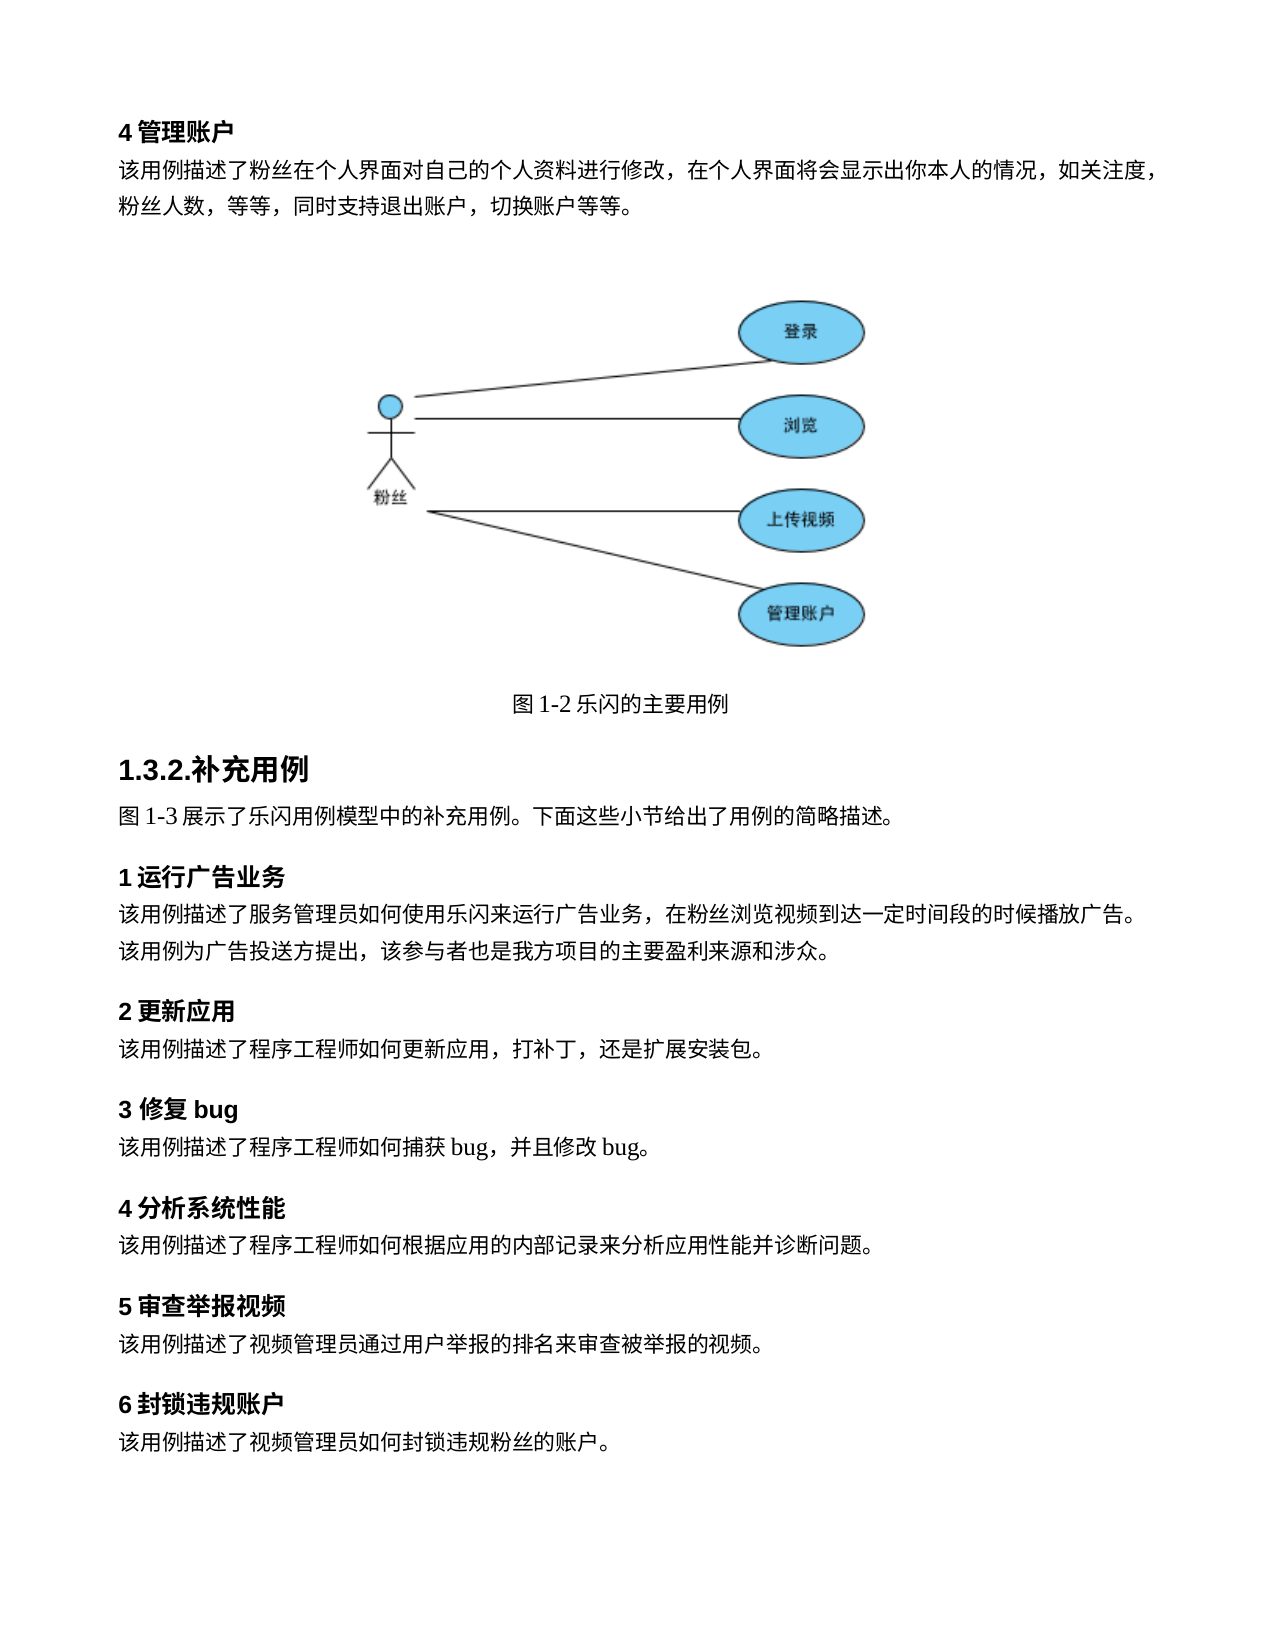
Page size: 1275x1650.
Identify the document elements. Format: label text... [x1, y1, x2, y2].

subtitle 1运行广告业务 [118, 863, 1157, 891]
subtitle 4管理账户 [118, 118, 1157, 147]
picture [289, 282, 1014, 672]
subtitle 4分析系统性能 [118, 1194, 1157, 1222]
subtitle 1.3.2.补充用例 [118, 753, 1157, 787]
subtitle 2更新应用 [118, 997, 1157, 1026]
text 图1-3展示了乐闪用例模型中的补充用例。下面这些小节给出了用例的简略描述。 [118, 799, 1157, 831]
text 该用例描述了服务管理员如何使用乐闪来运行广告业务，在粉丝浏览视频到达一定时间段的时候播放广告。该用例为广告投送方提出，该参与者也是我方项目的主要盈利来源和涉众。 [118, 897, 1157, 966]
text 图1-2乐闪的主要用例 [118, 621, 1157, 719]
text 该用例描述了程序工程师如何捕获bug，并且修改bug。 [118, 1130, 1157, 1162]
subtitle 5审查举报视频 [118, 1292, 1157, 1321]
subtitle 6封锁违规账户 [118, 1390, 1157, 1419]
subtitle 3 修复bug [118, 1096, 1157, 1124]
text 该用例描述了视频管理员通过用户举报的排名来审查被举报的视频。 [118, 1327, 1157, 1358]
text 该用例描述了粉丝在个人界面对自己的个人资料进行修改，在个人界面将会显示出你本人的情况，如关注度，粉丝人数，等等，同时支持退出账户，切换账户等等。 [118, 153, 1157, 221]
text 该用例描述了程序工程师如何更新应用，打补丁，还是扩展安装包。 [118, 1032, 1157, 1064]
text 该用例描述了程序工程师如何根据应用的内部记录来分析应用性能并诊断问题。 [118, 1228, 1157, 1260]
text 该用例描述了视频管理员如何封锁违规粉丝的账户。 [118, 1425, 1157, 1457]
